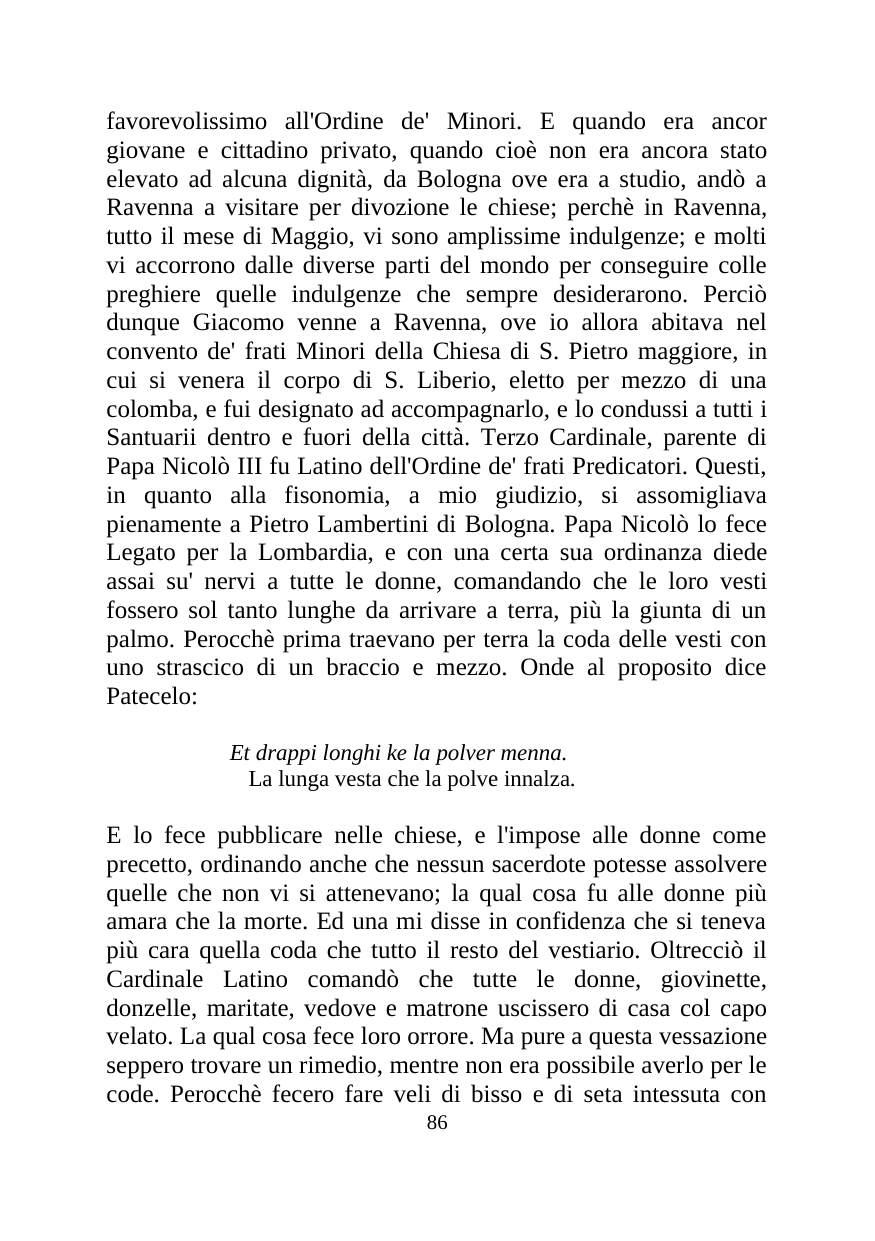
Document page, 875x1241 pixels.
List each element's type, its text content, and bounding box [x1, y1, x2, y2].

text E lo fece pubblicare nelle chiese, e l'impose alle donne come precetto, ordinando anche che nessun sacerdote potesse assolvere quelle che non vi si attenevano; la qual cosa fu alle donne più amara che la morte. Ed una mi disse in confidenza che si teneva più cara quella coda che tutto il resto del vestiario. Oltrecciò il Cardinale Latino comandò che tutte le donne, giovinette, donzelle, maritate, vedove e matrone uscissero di casa col capo velato. La qual cosa fece loro orrore. Ma pure a questa vessazione seppero trovare un rimedio, mentre non era possibile averlo per le code. Perocchè fecero fare veli di bisso e di seta intessuta con [106, 820, 768, 1108]
text Et drappi longhi ke la polver menna. [200, 739, 768, 765]
text favorevolissimo all'Ordine de' Minori. E quando era ancor giovane e cittadino privato, quando cioè non era ancora stato elevato ad alcuna dignità, da Bologna ove era a studio, andò a Ravenna a visitare per divozione le chiese; perchè in Ravenna, tutto il mese di Maggio, vi sono amplissime indulgenze; e molti vi accorrono dalle diverse parti del mondo per conseguire colle preghiere quelle indulgenze che sempre desiderarono. Perciò dunque Giacomo venne a Ravenna, ove io allora abitava nel convento de' frati Minori della Chiesa di S. Pietro maggiore, in cui si venera il corpo di S. Liberio, eletto per mezzo di una colomba, e fui designato ad accompagnarlo, e lo condussi a tutti i Santuarii dentro e fuori della città. Terzo Cardinale, parente di Papa Nicolò III fu Latino dell'Ordine de' frati Predicatori. Questi, in quanto alla fisonomia, a mio giudizio, si assomigliava pienamente a Pietro Lambertini di Bologna. Papa Nicolò lo fece Legato per la Lombardia, e con una certa sua ordinanza diede assai su' nervi a tutte le donne, comandando che le loro vesti fossero sol tanto lunghe da arrivare a terra, più la giunta di un palmo. Perocchè prima traevano per terra la coda delle vesti con uno strascico di un braccio e mezzo. Onde al proposito dice Patecelo: [106, 106, 768, 710]
text La lunga vesta che la polve innalza. [219, 765, 768, 791]
